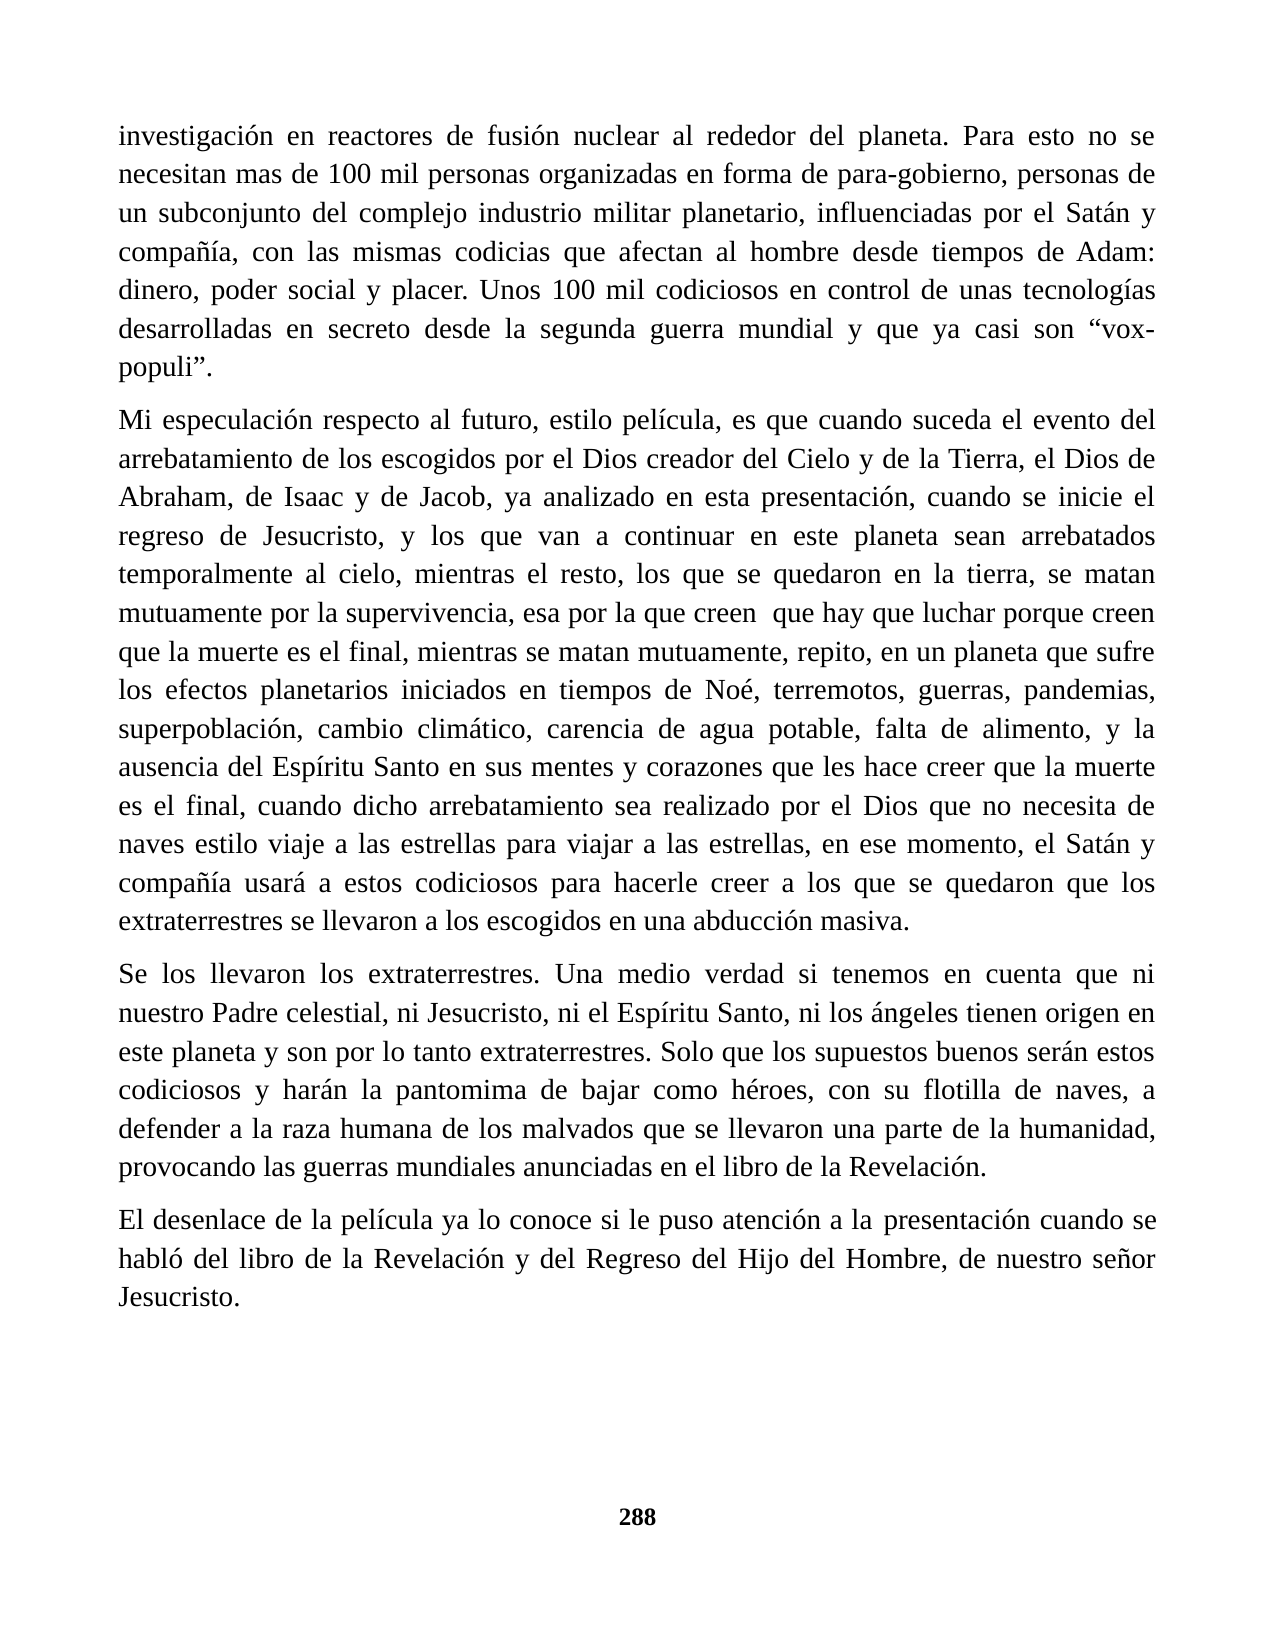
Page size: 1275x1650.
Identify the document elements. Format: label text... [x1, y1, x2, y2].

text investigación en reactores de fusión nuclear al rededor del planeta. Para esto no se necesitan mas de 100 mil personas organizadas en forma de para-gobierno, personas de un subconjunto del complejo industrio militar planetario, influenciadas por el Satán y compañía, con las mismas codicias que afectan al hombre desde tiempos de Adam: dinero, poder social y placer. Unos 100 mil codiciosos en control de unas tecnologías desarrolladas en secreto desde la segunda guerra mundial y que ya casi son “vox-populi”. [118, 118, 1157, 383]
text Se los llevaron los extraterrestres. Una medio verdad si tenemos en cuenta que ni nuestro Padre celestial, ni Jesucristo, ni el Espíritu Santo, ni los ángeles tienen origen en este planeta y son por lo tanto extraterrestres. Solo que los supuestos buenos serán estos codiciosos y harán la pantomima de bajar como héroes, con su flotilla de naves, a defender a la raza humana de los malvados que se llevaron una parte de la humanidad, provocando las guerras mundiales anunciadas en el libro de la Revelación. [118, 957, 1157, 1183]
text Mi especulación respecto al futuro, estilo película, es que cuando suceda el evento del arrebatamiento de los escogidos por el Dios creador del Cielo y de la Tierra, el Dios de Abraham, de Isaac y de Jacob, ya analizado en esta presentación, cuando se inicie el regreso de Jesucristo, y los que van a continuar en este planeta sean arrebatados temporalmente al cielo, mientras el resto, los que se quedaron en la tierra, se matan mutuamente por la supervivencia, esa por la que creen que hay que luchar porque creen que la muerte es el final, mientras se matan mutuamente, repito, en un planeta que sufre los efectos planetarios iniciados en tiempos de Noé, terremotos, guerras, pandemias, superpoblación, cambio climático, carencia de agua potable, falta de alimento, y la ausencia del Espíritu Santo en sus mentes y corazones que les hace creer que la muerte es el final, cuando dicho arrebatamiento sea realizado por el Dios que no necesita de naves estilo viaje a las estrellas para viajar a las estrellas, en ese momento, el Satán y compañía usará a estos codiciosos para hacerle creer a los que se quedaron que los extraterrestres se llevaron a los escogidos en una abducción masiva. [118, 402, 1157, 937]
text El desenlace de la película ya lo conoce si le puso atención a la presentación cuando se habló del libro de la Revelación y del Regreso del Hijo del Hombre, de nuestro señor Jesucristo. [118, 1202, 1157, 1313]
